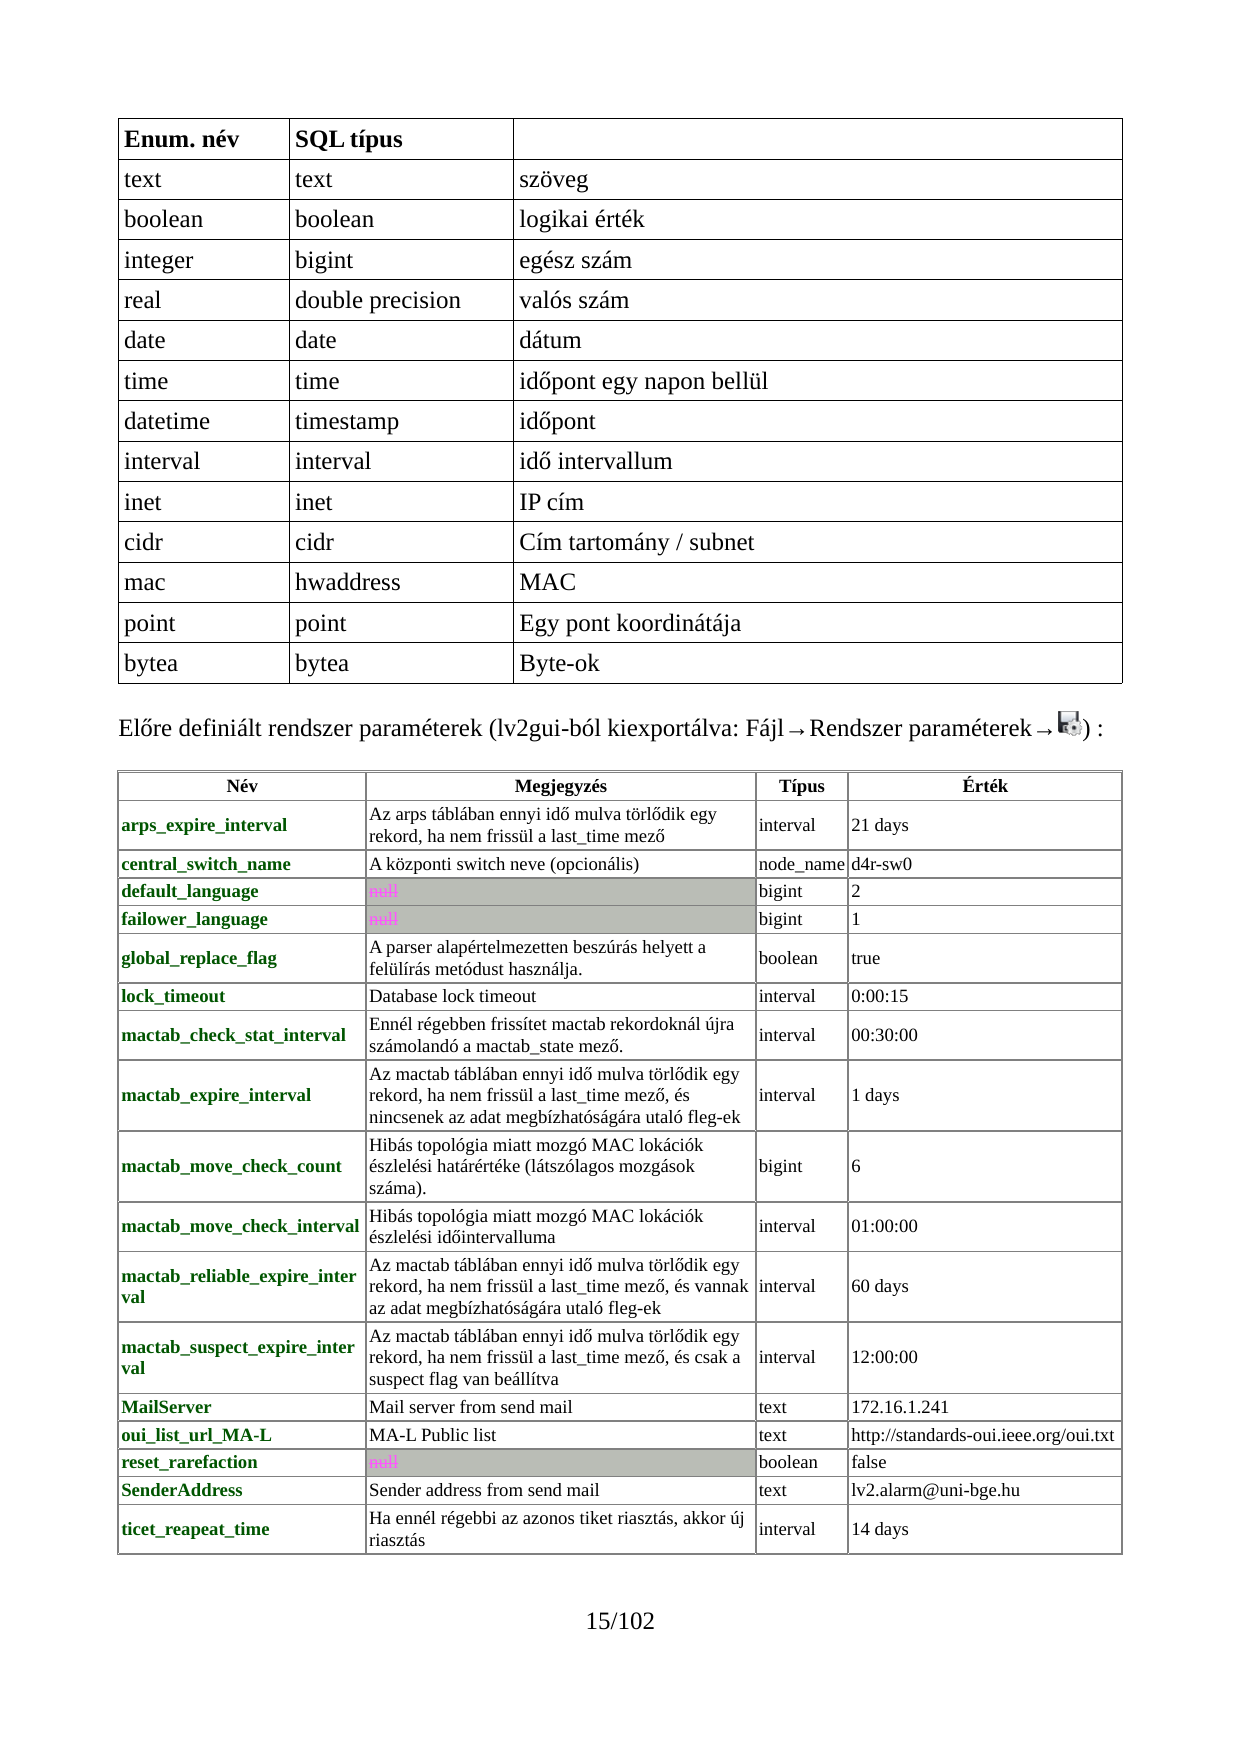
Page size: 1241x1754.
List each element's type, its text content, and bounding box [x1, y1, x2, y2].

table_cell szöveg [514, 160, 1122, 199]
table_cell Mail server from send mail [367, 1394, 755, 1420]
table_cell Egy pont koordinátája [514, 603, 1122, 642]
table_cell interval [757, 1203, 847, 1251]
table_cell 1 days [849, 1061, 1121, 1130]
table_cell 14 days [849, 1505, 1121, 1553]
table_header Érték [849, 773, 1121, 800]
table_cell null [367, 906, 755, 933]
table_cell 0:00:15 [849, 984, 1121, 1010]
table_cell 172.16.1.241 [849, 1394, 1121, 1420]
table_cell Az mactab táblában ennyi idő mulva törlődik egy rekord, ha nem frissül a last_time mező, és csak a suspect flag van beállítva [367, 1323, 755, 1392]
table_cell double precision [290, 280, 513, 320]
table_cell false [849, 1450, 1121, 1476]
table_header [514, 119, 1122, 158]
table_cell arps_expire_interval [119, 801, 365, 849]
table_cell 21 days [849, 801, 1121, 849]
table_cell mactab_move_check_interval [119, 1203, 365, 1251]
table_cell Az mactab táblában ennyi idő mulva törlődik egy rekord, ha nem frissül a last_time mező, és vannak az adat megbízhatóságára utaló fleg-ek [367, 1252, 755, 1321]
table_cell timestamp [290, 401, 513, 441]
table_header Megjegyzés [367, 773, 755, 800]
table_cell true [849, 934, 1121, 982]
table_cell mactab_expire_interval [119, 1061, 365, 1130]
table_cell Sender address from send mail [367, 1477, 755, 1504]
table_cell interval [757, 1252, 847, 1321]
table_cell date [119, 321, 289, 360]
table_cell Hibás topológia miatt mozgó MAC lokációk észlelési időintervalluma [367, 1203, 755, 1251]
table_cell datetime [119, 401, 289, 441]
table_cell cidr [119, 522, 289, 562]
table_cell 6 [849, 1132, 1121, 1201]
table_cell hwaddress [290, 563, 513, 602]
table_cell bigint [290, 240, 513, 279]
table_cell Database lock timeout [367, 984, 755, 1010]
table_cell logikai érték [514, 200, 1122, 239]
table_cell SenderAddress [119, 1477, 365, 1504]
table_cell central_switch_name [119, 851, 365, 877]
table_cell mactab_move_check_count [119, 1132, 365, 1201]
table_cell integer [119, 240, 289, 279]
text Előre definiált rendszer paraméterek (lv2gui-ból kiexportálva: Fájl→Rendszer paraméterek→) : [118, 711, 1122, 742]
table_cell time [119, 361, 289, 400]
table_cell mac [119, 563, 289, 602]
table_cell boolean [757, 934, 847, 982]
table_cell http://standards-oui.ieee.org/oui.txt [849, 1422, 1121, 1448]
table_cell failower_language [119, 906, 365, 933]
table_cell IP cím [514, 482, 1122, 521]
table_cell 01:00:00 [849, 1203, 1121, 1251]
table_cell point [290, 603, 513, 642]
table_cell A központi switch neve (opcionális) [367, 851, 755, 877]
table_cell date [290, 321, 513, 360]
table_cell reset_rarefaction [119, 1450, 365, 1476]
picture [1057, 711, 1083, 737]
table_cell boolean [757, 1450, 847, 1476]
table_cell text [757, 1422, 847, 1448]
table_cell lock_timeout [119, 984, 365, 1010]
table_cell A parser alapértelmezetten beszúrás helyett a felülírás metódust használja. [367, 934, 755, 982]
table_cell bigint [757, 879, 847, 905]
table_cell null [367, 1450, 755, 1476]
table_cell bytea [119, 643, 289, 682]
table_cell mactab_suspect_expire_interval [119, 1323, 365, 1392]
table_cell text [119, 160, 289, 199]
table_cell mactab_check_stat_interval [119, 1011, 365, 1059]
table_cell inet [290, 482, 513, 521]
table_cell mactab_reliable_expire_interval [119, 1252, 365, 1321]
table_cell bigint [757, 906, 847, 933]
table_cell default_language [119, 879, 365, 905]
table_cell time [290, 361, 513, 400]
table_cell MAC [514, 563, 1122, 602]
table_cell 00:30:00 [849, 1011, 1121, 1059]
table_cell 2 [849, 879, 1121, 905]
table_cell global_replace_flag [119, 934, 365, 982]
table_cell boolean [119, 200, 289, 239]
table_header Enum. név [119, 119, 289, 158]
table_cell interval [757, 1323, 847, 1392]
table_cell interval [757, 984, 847, 1010]
table_cell interval [757, 1061, 847, 1130]
table_cell ticet_reapeat_time [119, 1505, 365, 1553]
table_cell interval [757, 1011, 847, 1059]
table_cell boolean [290, 200, 513, 239]
table_cell oui_list_url_MA-L [119, 1422, 365, 1448]
table_cell node_name [757, 851, 847, 877]
table_cell 12:00:00 [849, 1323, 1121, 1392]
table_cell real [119, 280, 289, 320]
table_cell d4r-sw0 [849, 851, 1121, 877]
table_cell text [757, 1394, 847, 1420]
table_cell interval [290, 442, 513, 481]
table_cell 1 [849, 906, 1121, 933]
table_cell MA-L Public list [367, 1422, 755, 1448]
table_header Név [119, 773, 365, 800]
table_cell Cím tartomány / subnet [514, 522, 1122, 562]
table_cell Byte-ok [514, 643, 1122, 682]
table_cell idő intervallum [514, 442, 1122, 481]
table_cell text [757, 1477, 847, 1504]
table_cell lv2.alarm@uni-bge.hu [849, 1477, 1121, 1504]
table_cell valós szám [514, 280, 1122, 320]
table_cell bytea [290, 643, 513, 682]
table_cell interval [757, 801, 847, 849]
table_cell egész szám [514, 240, 1122, 279]
table_cell interval [757, 1505, 847, 1553]
table_cell 60 days [849, 1252, 1121, 1321]
table_cell dátum [514, 321, 1122, 360]
table_cell text [290, 160, 513, 199]
table_cell Az arps táblában ennyi idő mulva törlődik egy rekord, ha nem frissül a last_time mező [367, 801, 755, 849]
table_cell interval [119, 442, 289, 481]
table_header Típus [757, 773, 847, 800]
table_cell point [119, 603, 289, 642]
table_cell Ha ennél régebbi az azonos tiket riasztás, akkor új riasztás [367, 1505, 755, 1553]
table_cell MailServer [119, 1394, 365, 1420]
table_cell inet [119, 482, 289, 521]
table_cell cidr [290, 522, 513, 562]
table_header SQL típus [290, 119, 513, 158]
table_cell bigint [757, 1132, 847, 1201]
table_cell null [367, 879, 755, 905]
table_cell Ennél régebben frissítet mactab rekordoknál újra számolandó a mactab_state mező. [367, 1011, 755, 1059]
table_cell Az mactab táblában ennyi idő mulva törlődik egy rekord, ha nem frissül a last_time mező, és nincsenek az adat megbízhatóságára utaló fleg-ek [367, 1061, 755, 1130]
table_cell időpont egy napon bellül [514, 361, 1122, 400]
table_cell Hibás topológia miatt mozgó MAC lokációk észlelési határértéke (látszólagos mozgások száma). [367, 1132, 755, 1201]
table_cell időpont [514, 401, 1122, 441]
